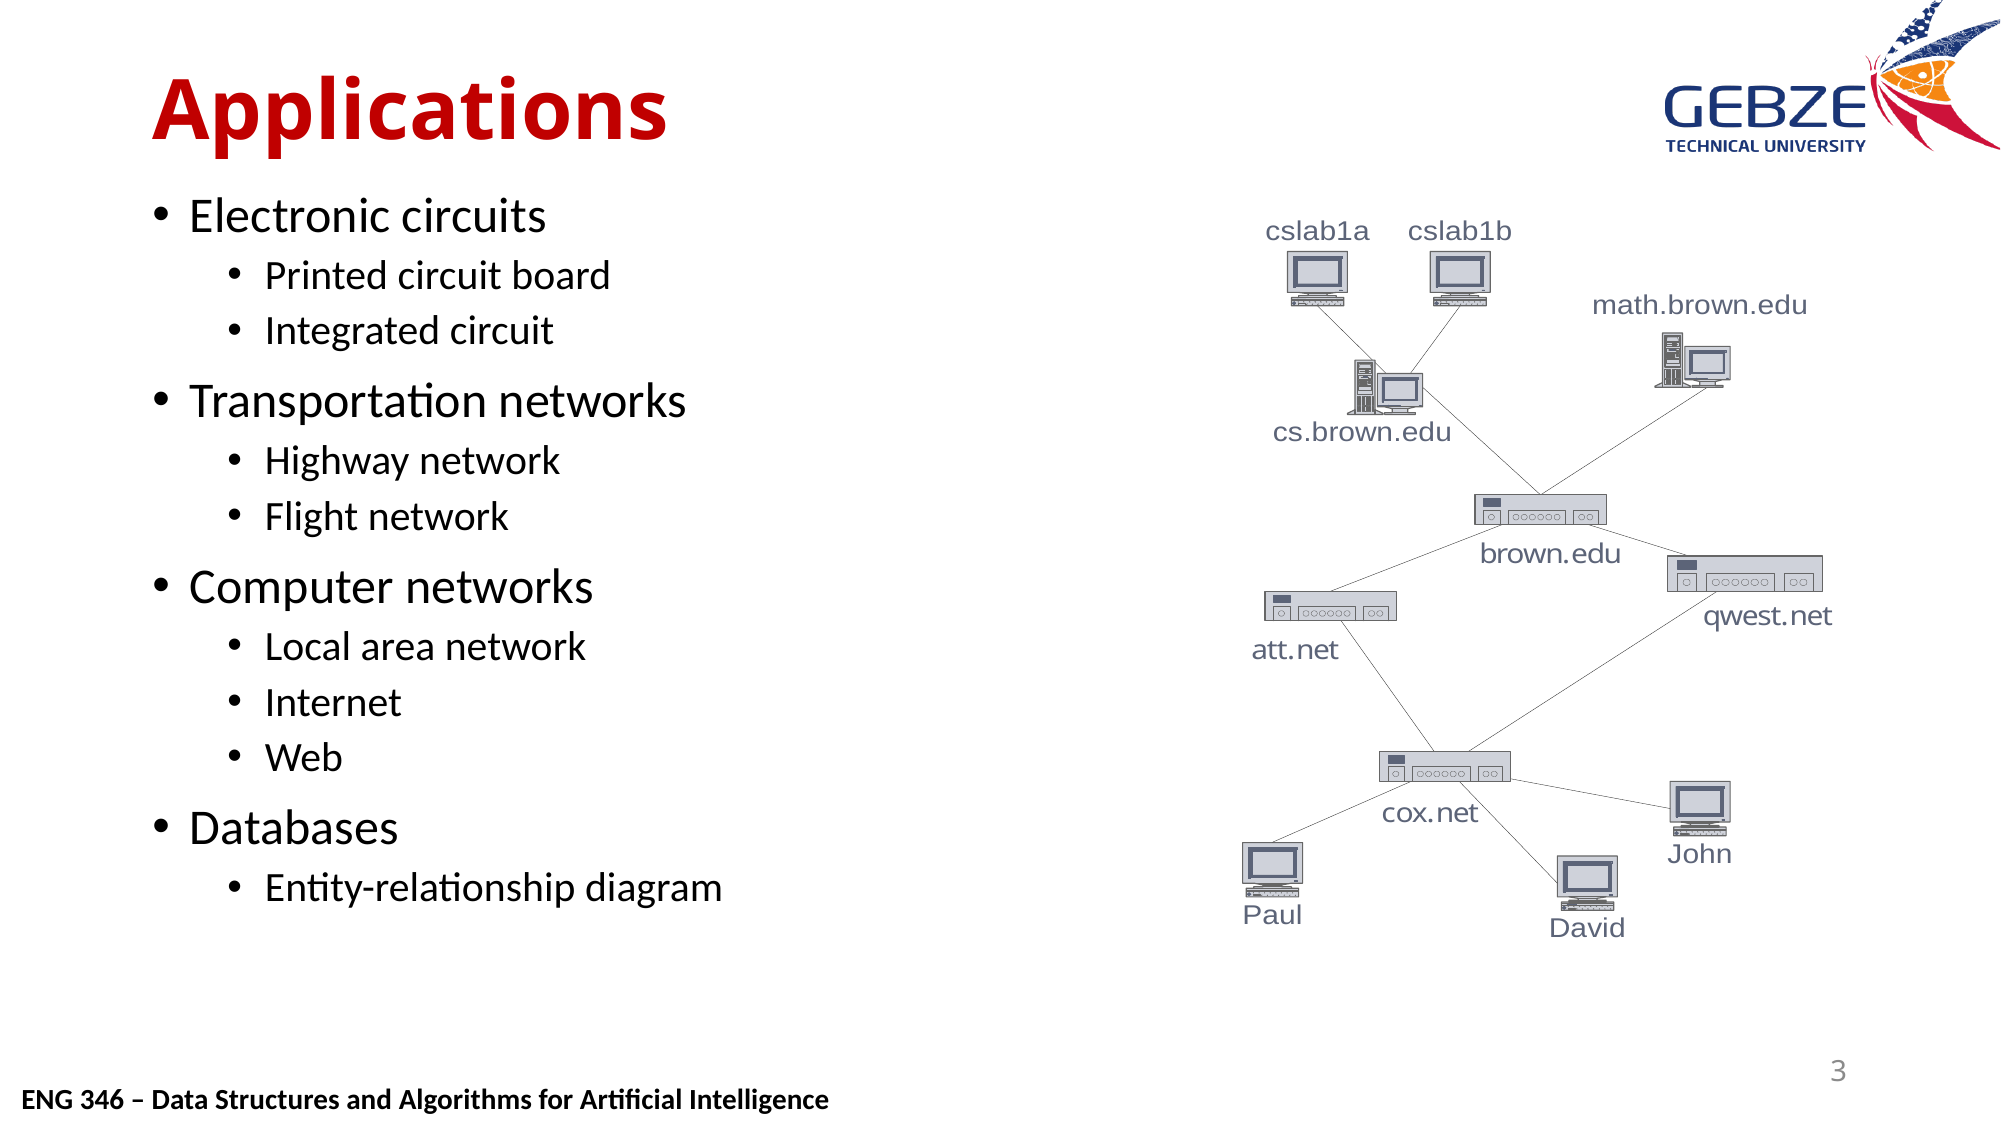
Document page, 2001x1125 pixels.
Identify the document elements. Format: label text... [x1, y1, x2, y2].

slide_number [1412, 1042, 1863, 1103]
title Applications [137, 59, 1863, 166]
picture [1665, 0, 2001, 152]
chart [573, 194, 1898, 1030]
list Electronic circuits Printed circuit board Integrated circuit Transportation networks Highway network Flight network Computer networks Local area network Internet Web Databases Entity-relationship diagram [137, 181, 1184, 1013]
